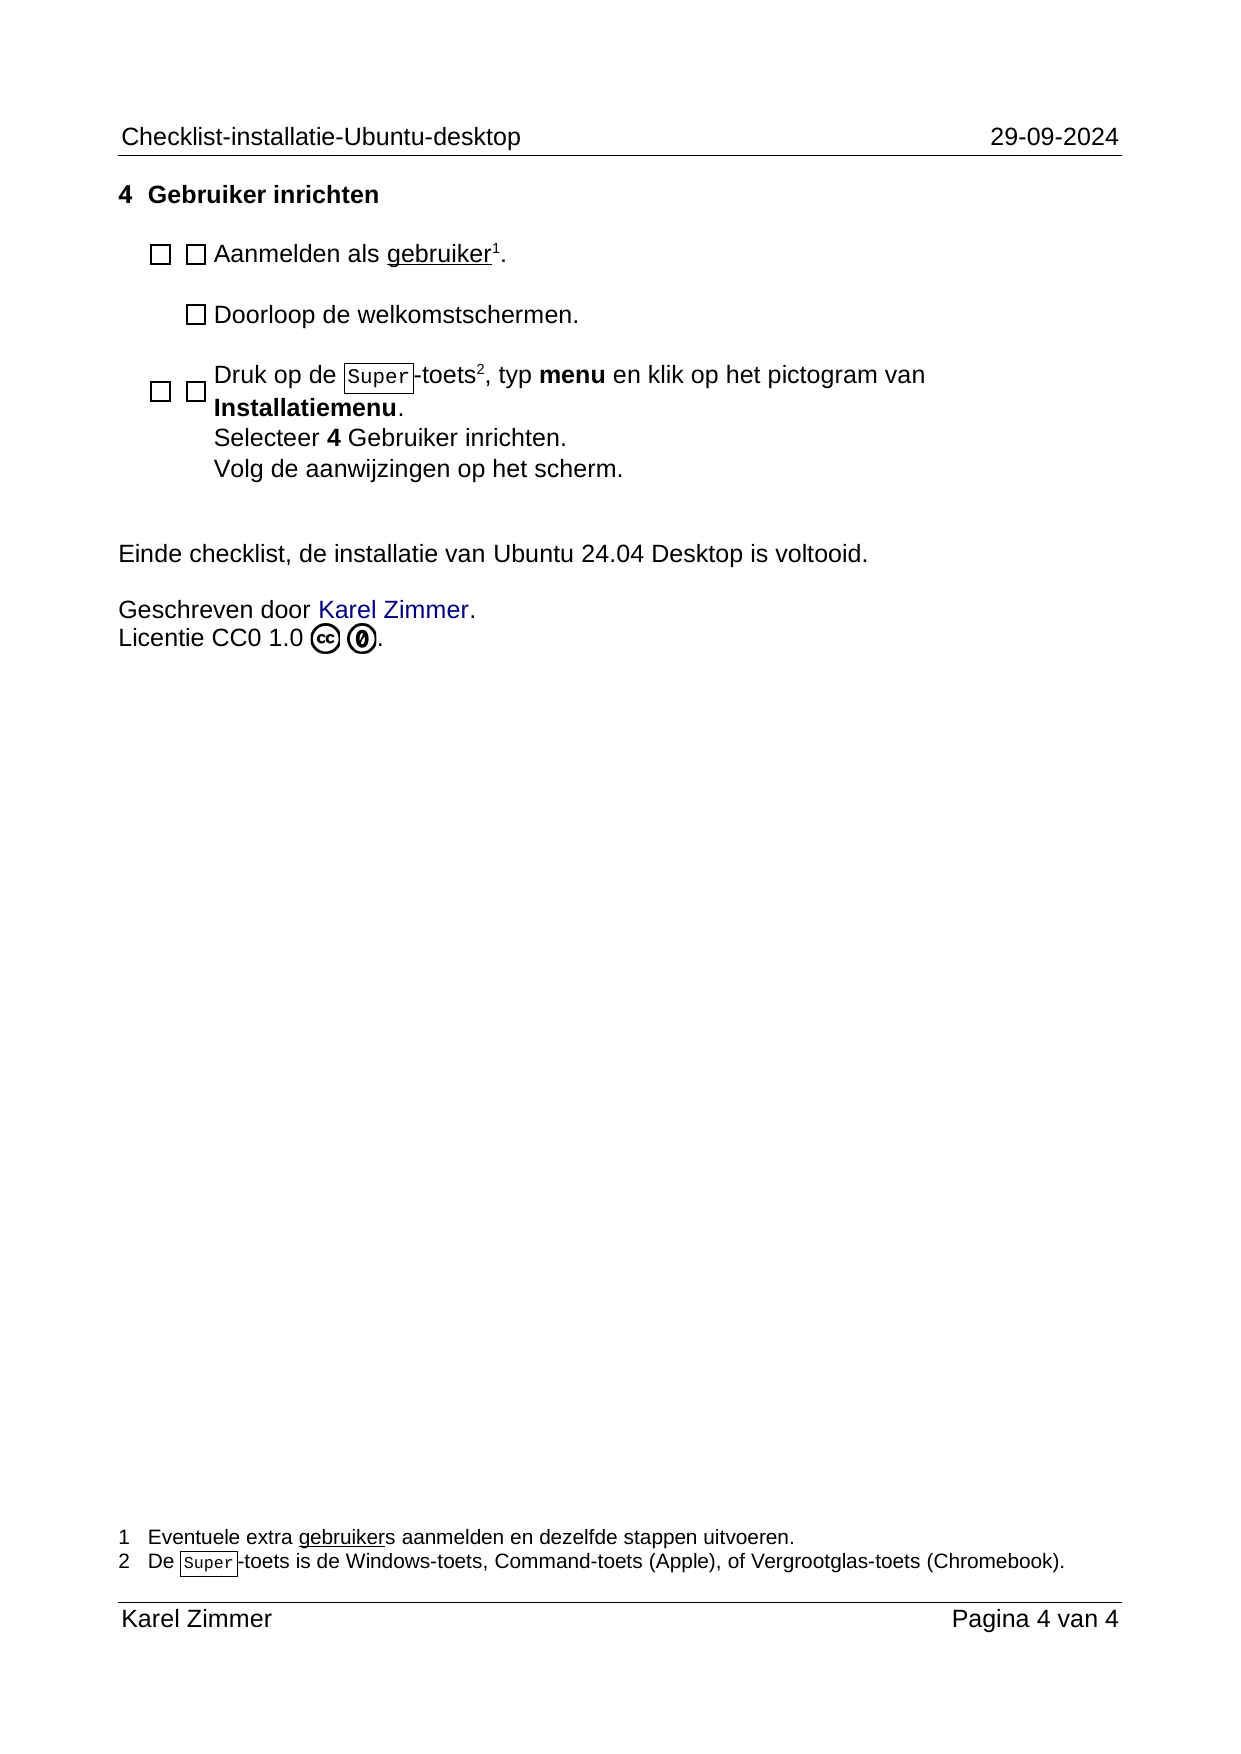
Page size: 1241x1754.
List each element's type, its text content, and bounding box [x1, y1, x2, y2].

table_cell [177, 454, 213, 484]
list . [377, 624, 1122, 653]
table_cell [142, 300, 177, 330]
table_header [142, 239, 177, 269]
table_cell [177, 360, 213, 423]
table_cell [142, 269, 177, 300]
table_cell [177, 423, 213, 453]
table_cell [177, 330, 213, 360]
table_cell [118, 454, 142, 484]
table_cell [142, 330, 177, 360]
list Licentie CC0 1.0 [118, 624, 310, 653]
table_header Aanmelden als gebruiker. [213, 239, 1122, 269]
list Geschreven door Karel Zimmer. [118, 596, 1122, 624]
table_cell [142, 423, 177, 453]
table_cell Druk op de Super-toets, typ menu en klik op het pictogram van Installatiemenu. [213, 360, 1122, 423]
table_cell [118, 330, 142, 360]
table_cell [177, 300, 213, 330]
table_cell Selecteer 4 Gebruiker inrichten. [213, 423, 1122, 453]
table_cell [118, 360, 142, 423]
table_cell [142, 454, 177, 484]
table_cell Volg de aanwijzingen op het scherm. [213, 454, 1122, 484]
table_cell [213, 330, 1122, 360]
table_cell [177, 269, 213, 300]
table_header [177, 239, 213, 269]
picture [347, 623, 377, 654]
table_cell [213, 269, 1122, 300]
table_header [118, 239, 142, 269]
table_cell Doorloop de welkomstschermen. [213, 300, 1122, 330]
list Gebruiker inrichten [118, 177, 1122, 211]
table_cell [118, 269, 142, 300]
text Einde checklist, de installatie van Ubuntu 24.04 Desktop is voltooid. [118, 540, 1122, 568]
table_cell [118, 300, 142, 330]
table_cell [118, 423, 142, 453]
picture [310, 623, 340, 654]
table_cell [142, 360, 177, 423]
